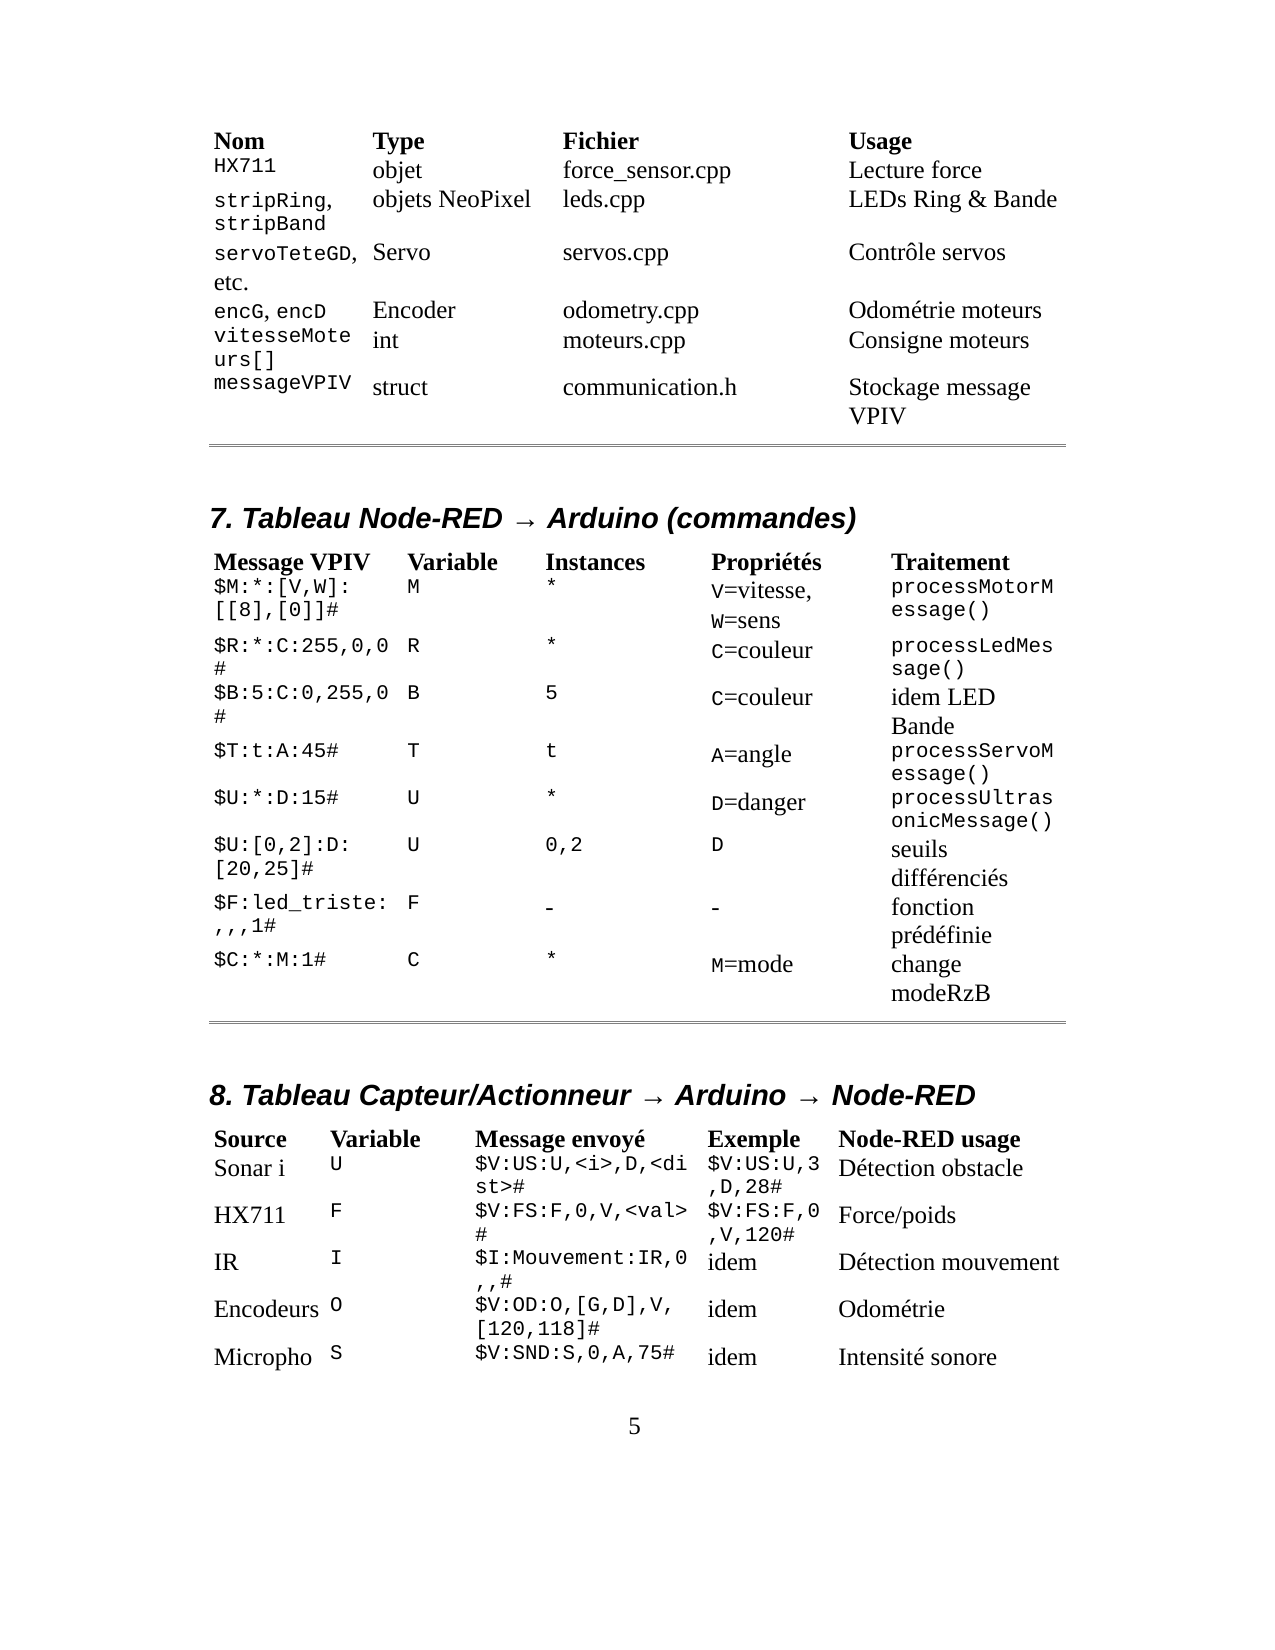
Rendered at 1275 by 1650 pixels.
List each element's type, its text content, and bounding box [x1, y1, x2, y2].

table_cell Consigne moteurs [844, 325, 1066, 372]
table_cell V=vitesse, W=sens [707, 576, 886, 635]
table_cell LEDs Ring & Bande [844, 184, 1066, 237]
table_header Message envoyé [470, 1124, 703, 1153]
table_cell C=couleur [707, 682, 886, 739]
table_cell processUltrasonicMessage() [886, 787, 1066, 834]
table_cell idem [703, 1342, 833, 1371]
table_cell $V:FS:F,0,V,120# [703, 1200, 833, 1247]
table_cell F [403, 892, 541, 949]
table_cell $B:5:C:0,255,0# [209, 682, 402, 739]
table_cell idem LED Bande [886, 682, 1066, 739]
table_cell Stockage message VPIV [844, 372, 1066, 430]
table_cell idem [703, 1247, 833, 1294]
table_cell $I:Mouvement:IR,0,,# [470, 1247, 703, 1294]
table_cell A=angle [707, 740, 886, 787]
table_cell messageVPIV [209, 372, 368, 430]
table_cell B [403, 682, 541, 739]
table_cell $F:led_triste:,,,1# [209, 892, 402, 949]
table_cell vitesseMoteurs[] [209, 325, 368, 372]
table_header Variable [403, 547, 541, 576]
table_cell fonction prédéfinie [886, 892, 1066, 949]
table_header Variable [325, 1124, 470, 1153]
table_cell T [403, 740, 541, 787]
table_cell Détection obstacle [834, 1153, 1066, 1200]
subtitle 7. Tableau Node-RED → Arduino (commandes) [209, 501, 1066, 534]
table_cell servos.cpp [558, 237, 844, 295]
table_cell $C:*:M:1# [209, 949, 402, 1007]
table_cell Odométrie [834, 1295, 1066, 1342]
table_cell Détection mouvement [834, 1247, 1066, 1294]
table_cell 5 [541, 682, 707, 739]
table_header Propriétés [707, 547, 886, 576]
table_cell * [541, 949, 707, 1007]
table_cell processServoMessage() [886, 740, 1066, 787]
table_cell processLedMessage() [886, 635, 1066, 682]
table_cell C [403, 949, 541, 1007]
table_cell leds.cpp [558, 184, 844, 237]
table_cell * [541, 787, 707, 834]
table_cell $M:*:[V,W]:[[8],[0]]# [209, 576, 402, 635]
table_header Exemple [703, 1124, 833, 1153]
subtitle 8. Tableau Capteur/Actionneur → Arduino → Node-RED [209, 1078, 1066, 1111]
table_cell $V:US:U,<i>,D,<dist># [470, 1153, 703, 1200]
table_header Nom [209, 126, 368, 155]
table_cell communication.h [558, 372, 844, 430]
table_cell Lecture force [844, 155, 1066, 184]
table_cell struct [368, 372, 558, 430]
table_cell * [541, 576, 707, 635]
table_cell R [403, 635, 541, 682]
table_cell HX711 [209, 1200, 325, 1247]
table_header Fichier [558, 126, 844, 155]
table_cell F [325, 1200, 470, 1247]
table_cell $V:FS:F,0,V,<val># [470, 1200, 703, 1247]
table_cell $U:*:D:15# [209, 787, 402, 834]
table_header Message VPIV [209, 547, 402, 576]
table_cell int [368, 325, 558, 372]
table_header Type [368, 126, 558, 155]
table_cell seuils différenciés [886, 834, 1066, 892]
table_cell processMotorMessage() [886, 576, 1066, 635]
table_cell Odométrie moteurs [844, 295, 1066, 325]
table_cell I [325, 1247, 470, 1294]
table_cell M=mode [707, 949, 886, 1007]
table_cell t [541, 740, 707, 787]
table_cell objet [368, 155, 558, 184]
table_cell C=couleur [707, 635, 886, 682]
table_cell Encoder [368, 295, 558, 325]
table_cell O [325, 1295, 470, 1342]
table_cell $T:t:A:45# [209, 740, 402, 787]
table_cell encG, encD [209, 295, 368, 325]
table_header Node-RED usage [834, 1124, 1066, 1153]
table_cell $V:US:U,3,D,28# [703, 1153, 833, 1200]
table_cell Force/poids [834, 1200, 1066, 1247]
table_cell U [403, 787, 541, 834]
table_cell Sonar i [209, 1153, 325, 1200]
table_cell IR [209, 1247, 325, 1294]
table_cell U [325, 1153, 470, 1200]
table_cell servoTeteGD, etc. [209, 237, 368, 295]
table_header Instances [541, 547, 707, 576]
table_cell odometry.cpp [558, 295, 844, 325]
table_cell $V:SND:S,0,A,75# [470, 1342, 703, 1371]
table_cell force_sensor.cpp [558, 155, 844, 184]
table_cell $R:*:C:255,0,0# [209, 635, 402, 682]
table_header Source [209, 1124, 325, 1153]
table_cell objets NeoPixel [368, 184, 558, 237]
table_cell Intensité sonore [834, 1342, 1066, 1371]
table_cell $V:OD:O,[G,D],V,[120,118]# [470, 1295, 703, 1342]
table_cell Contrôle servos [844, 237, 1066, 295]
table_cell stripRing, stripBand [209, 184, 368, 237]
table_cell * [541, 635, 707, 682]
table_cell - [707, 892, 886, 949]
table_cell D [707, 834, 886, 892]
table_cell Servo [368, 237, 558, 295]
table_cell moteurs.cpp [558, 325, 844, 372]
table_cell HX711 [209, 155, 368, 184]
table_cell S [325, 1342, 470, 1371]
table_cell 0,2 [541, 834, 707, 892]
table_header Usage [844, 126, 1066, 155]
table_cell D=danger [707, 787, 886, 834]
table_cell M [403, 576, 541, 635]
table_cell Micropho [209, 1342, 325, 1371]
table_cell change modeRzB [886, 949, 1066, 1007]
table_cell - [541, 892, 707, 949]
table_cell U [403, 834, 541, 892]
table_cell Encodeurs [209, 1295, 325, 1342]
table_header Traitement [886, 547, 1066, 576]
table_cell $U:[0,2]:D:[20,25]# [209, 834, 402, 892]
table_cell idem [703, 1295, 833, 1342]
